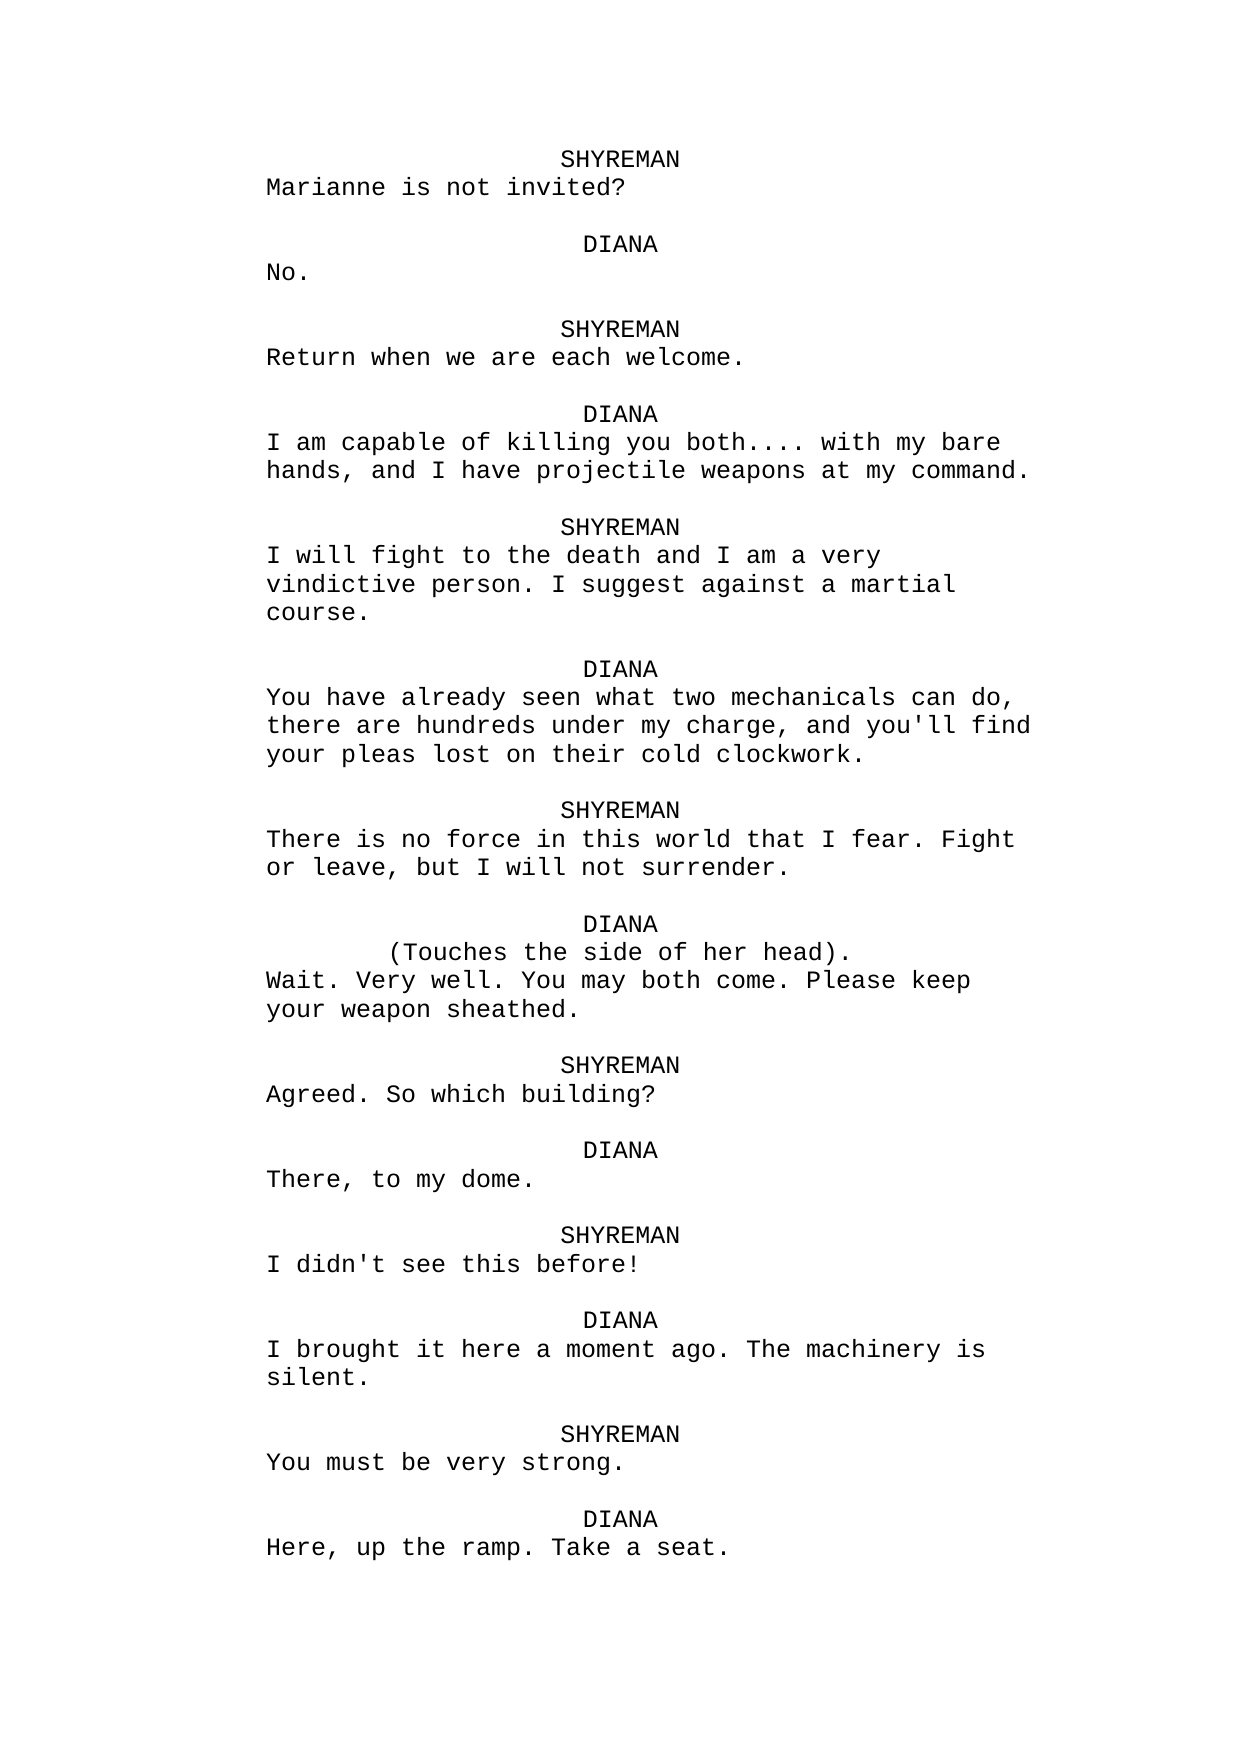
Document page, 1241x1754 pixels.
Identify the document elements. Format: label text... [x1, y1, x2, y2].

text Here, up the ramp. Take a seat. [118, 1535, 1122, 1563]
text SHYREMAN [118, 146, 1122, 175]
text there are hundreds under my charge, and you'll find [118, 713, 1122, 741]
text silent. [118, 1365, 1122, 1393]
text vindictive person. I suggest against a martial [118, 571, 1122, 600]
text You have already seen what two mechanicals can do, [118, 685, 1122, 713]
text SHYREMAN [118, 515, 1122, 543]
text You must be very strong. [118, 1450, 1122, 1478]
text SHYREMAN [118, 1223, 1122, 1251]
text hands, and I have projectile weapons at my command. [118, 458, 1122, 486]
text No. [118, 260, 1122, 288]
text I didn't see this before! [118, 1251, 1122, 1280]
text SHYREMAN [118, 1053, 1122, 1081]
text your pleas lost on their cold clockwork. [118, 741, 1122, 770]
text There, to my dome. [118, 1166, 1122, 1195]
text Agreed. So which building? [118, 1081, 1122, 1110]
text DIANA [118, 1506, 1122, 1535]
text SHYREMAN [118, 798, 1122, 826]
text (Touches the side of her head). [118, 940, 1122, 968]
text SHYREMAN [118, 1421, 1122, 1450]
text DIANA [118, 656, 1122, 685]
text your weapon sheathed. [118, 996, 1122, 1025]
text I brought it here a moment ago. The machinery is [118, 1336, 1122, 1365]
text I will fight to the death and I am a very [118, 543, 1122, 571]
text There is no force in this world that I fear. Fight [118, 826, 1122, 855]
text I am capable of killing you both.... with my bare [118, 430, 1122, 458]
text course. [118, 600, 1122, 628]
text DIANA [118, 911, 1122, 940]
text Marianne is not invited? [118, 175, 1122, 203]
text SHYREMAN [118, 316, 1122, 345]
text Wait. Very well. You may both come. Please keep [118, 968, 1122, 996]
text DIANA [118, 1308, 1122, 1336]
text DIANA [118, 401, 1122, 430]
text DIANA [118, 231, 1122, 260]
text or leave, but I will not surrender. [118, 855, 1122, 883]
text Return when we are each welcome. [118, 345, 1122, 373]
text DIANA [118, 1138, 1122, 1166]
